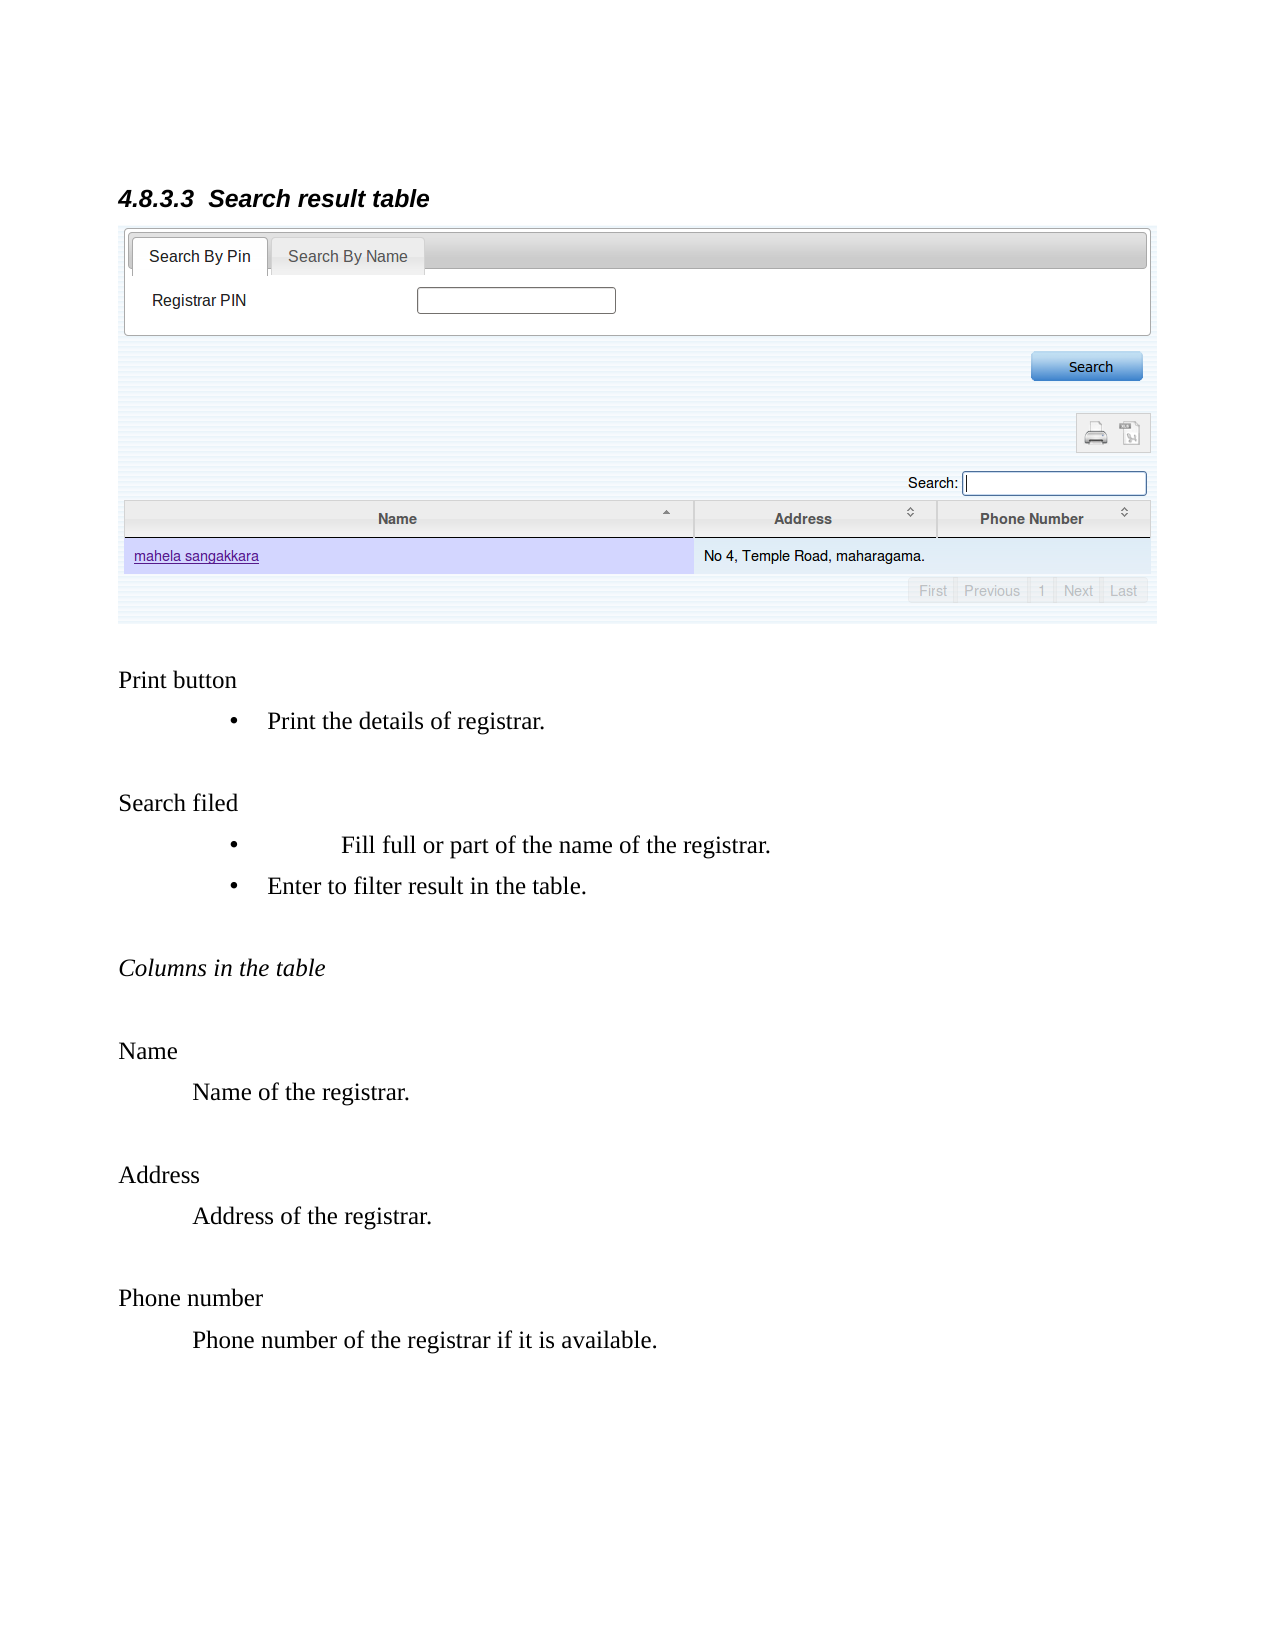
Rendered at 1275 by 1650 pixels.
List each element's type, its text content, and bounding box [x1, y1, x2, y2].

picture [118, 225, 1157, 624]
text Name [118, 1036, 1157, 1065]
list Fill full or part of the name of the registrar. [229, 830, 1157, 858]
text Phone number of the registrar if it is available. [118, 1325, 1157, 1353]
text Columns in the table [118, 953, 1157, 982]
list Enter to filter result in the table. [229, 871, 1157, 900]
text Address of the registrar. [118, 1201, 1157, 1230]
text Search filed [118, 788, 1157, 817]
subtitle Search result table [118, 184, 1157, 213]
text Print button [118, 665, 1157, 693]
text Phone number [118, 1283, 1157, 1312]
text Name of the registrar. [118, 1077, 1157, 1106]
list Print the details of registrar. [229, 706, 1157, 735]
text Address [118, 1160, 1157, 1188]
